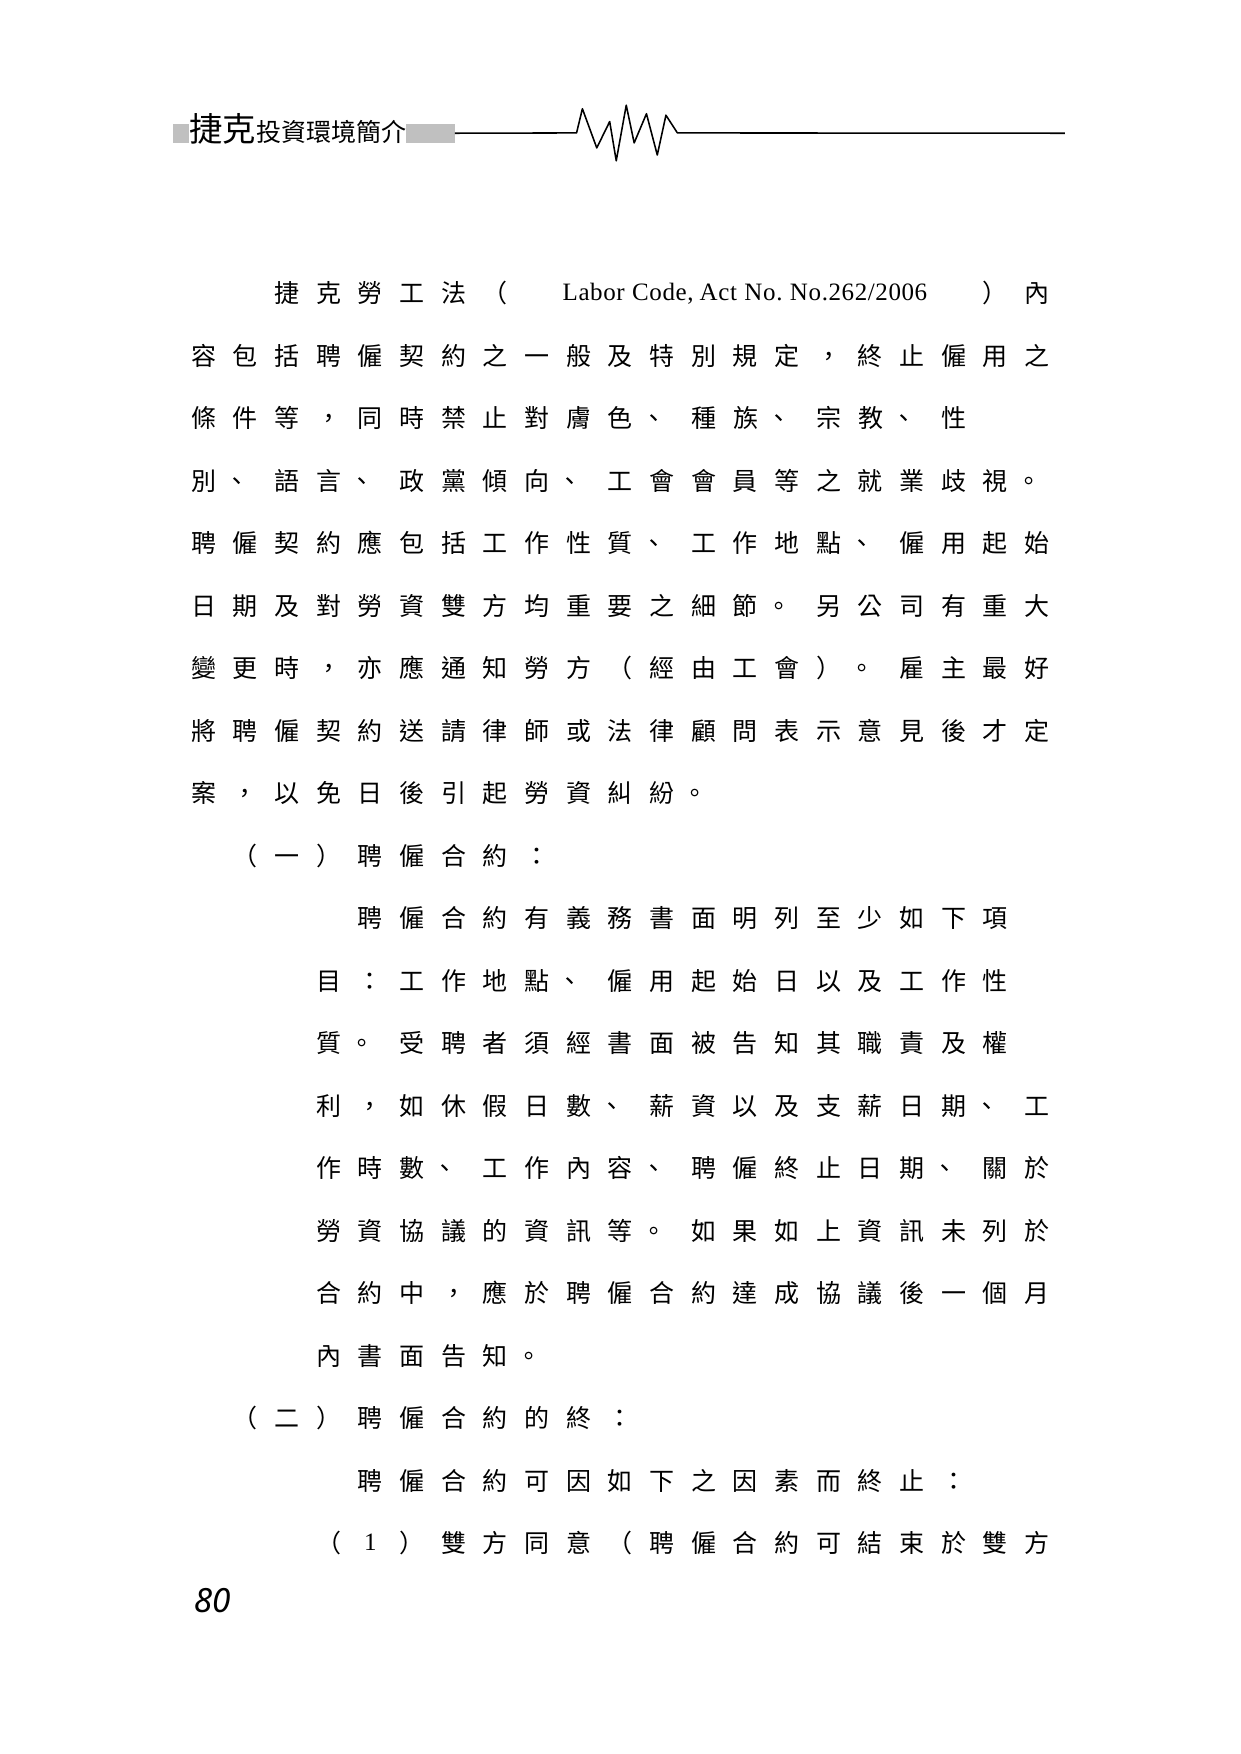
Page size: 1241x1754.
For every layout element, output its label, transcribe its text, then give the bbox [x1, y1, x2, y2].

text 捷克勞工法（Labor Code, Act No. No.262/2006）內容包括聘僱契約之一般及特別規定，終止僱用之條件等，同時禁止對膚色、種族、宗教、性別、語言、政黨傾向、工會會員等之就業歧視。聘僱契約應包括工作性質、工作地點、僱用起始日期及對勞資雙方均重要之細節。另公司有重大變更時，亦應通知勞方（經由工會）。雇主最好將聘僱契約送請律師或法律顧問表示意見後才定案，以免日後引起勞資糾紛。 [183, 250, 1058, 813]
text 聘僱合約可因如下之因素而終止：（1）雙方同意（聘僱合約可結束於雙方 [281, 1438, 1058, 1563]
text （一）聘僱合約： [207, 813, 1058, 875]
text （二）聘僱合約的終： [207, 1375, 1058, 1438]
text 聘僱合約有義務書面明列至少如下項目：工作地點、僱用起始日以及工作性質。受聘者須經書面被告知其職責及權利，如休假日數、薪資以及支薪日期、工作時數、工作內容、聘僱終止日期、關於勞資協議的資訊等。如果如上資訊未列於合約中，應於聘僱合約達成協議後一個月內書面告知。 [281, 875, 1058, 1375]
